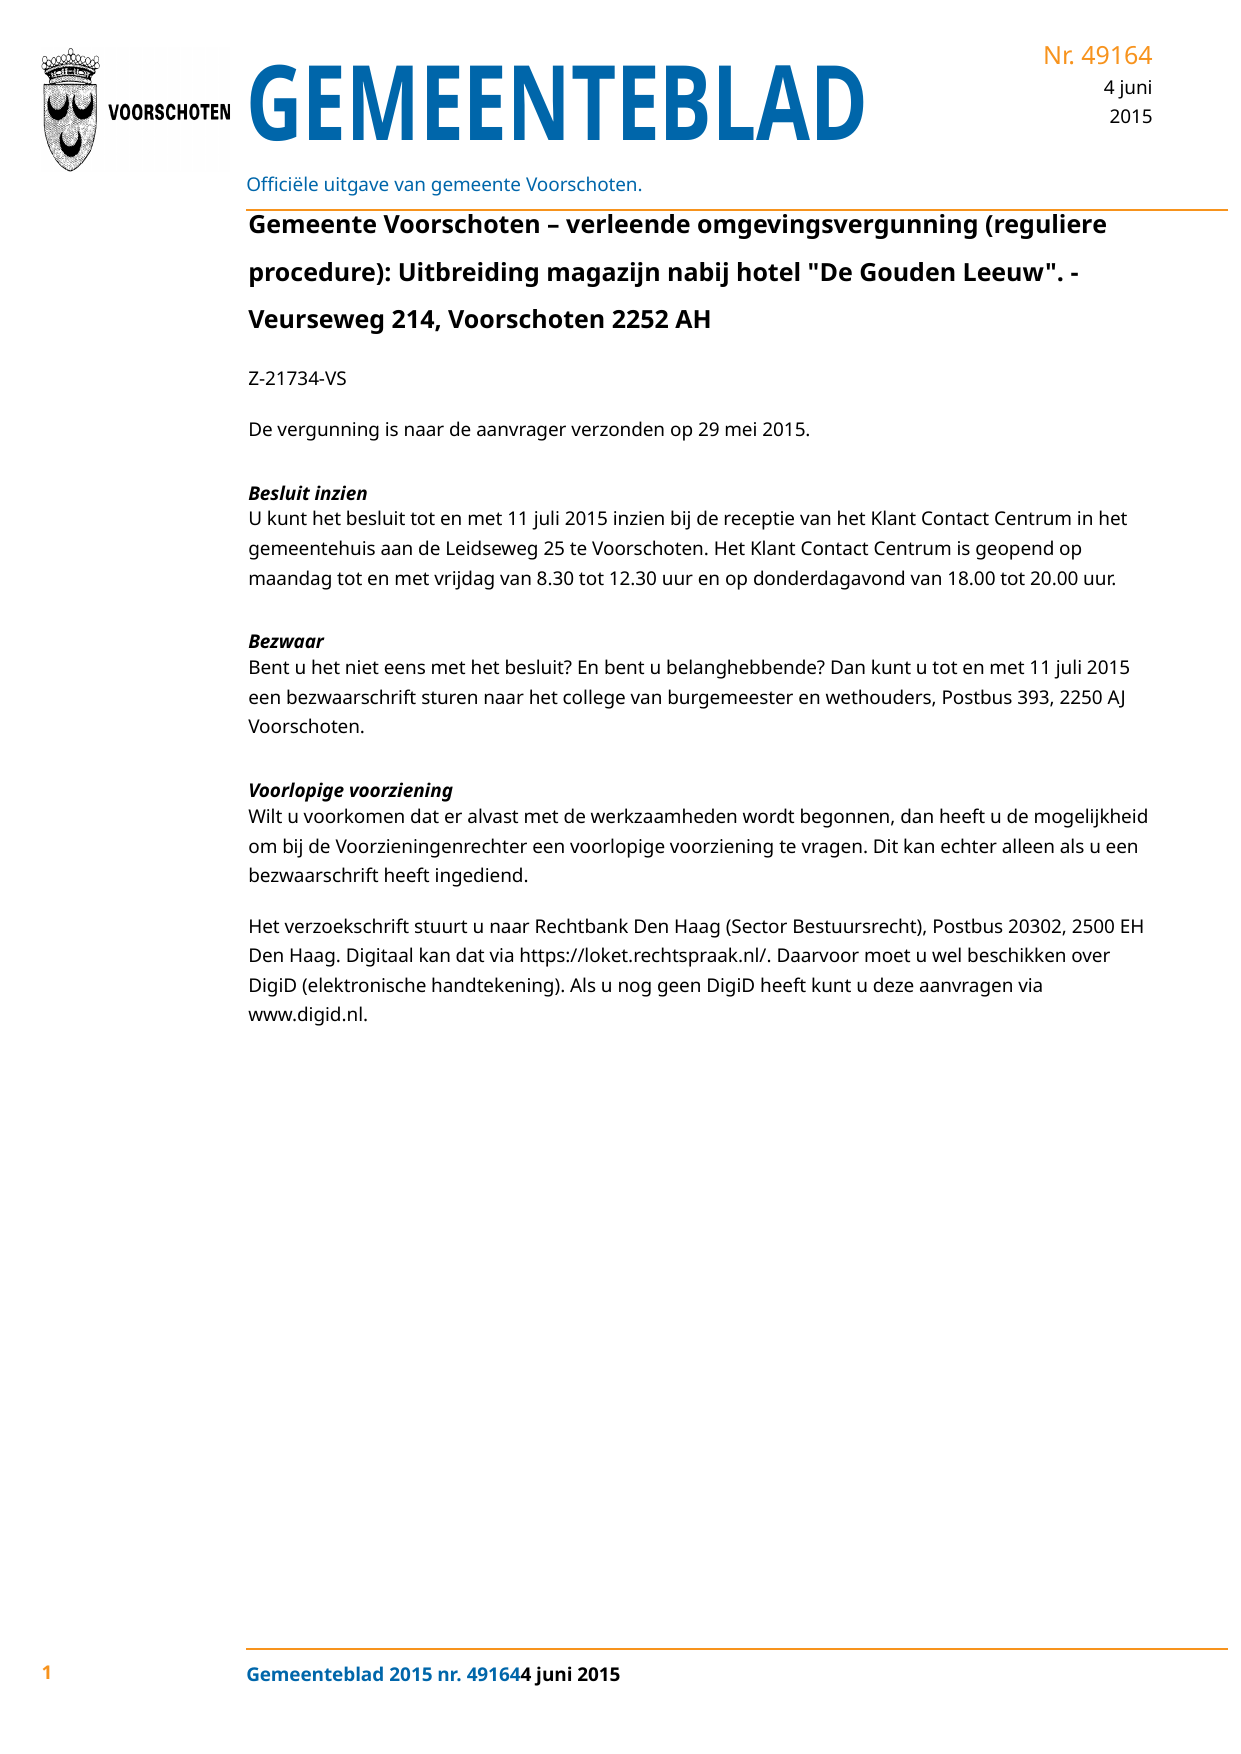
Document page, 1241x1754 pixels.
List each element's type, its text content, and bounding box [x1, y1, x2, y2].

text Bezwaar [248, 629, 1152, 654]
text Gemeente Voorschoten – verleende omgevingsvergunning (reguliere procedure): Uitbreiding magazijn nabij hotel "De Gouden Leeuw". - Veurseweg 214, Voorschoten 2252 AH [248, 211, 1152, 336]
picture [41, 47, 231, 172]
text Het verzoekschrift stuurt u naar Rechtbank Den Haag (Sector Bestuursrecht), Postbus 20302, 2500 EH Den Haag. Digitaal kan dat via https://loket.rechtspraak.nl/. Daarvoor moet u wel beschikken over DigiD (elektronische handtekening). Als u nog geen DigiD heeft kunt u deze aanvragen via www.digid.nl. [248, 913, 1152, 1027]
text De vergunning is naar de aanvrager verzonden op 29 mei 2015. [248, 416, 1152, 442]
text U kunt het besluit tot en met 11 juli 2015 inzien bij de receptie van het Klant Contact Centrum in het gemeentehuis aan de Leidseweg 25 te Voorschoten. Het Klant Contact Centrum is geopend op maandag tot en met vrijdag van 8.30 tot 12.30 uur en op donderdagavond van 18.00 tot 20.00 uur. [248, 506, 1152, 591]
text Z-21734-VS [248, 366, 1152, 391]
text Voorlopige voorziening [248, 778, 1152, 803]
text Bent u het niet eens met het besluit? En bent u belanghebbende? Dan kunt u tot en met 11 juli 2015 een bezwaarschrift sturen naar het college van burgemeester en wethouders, Postbus 393, 2250 AJ Voorschoten. [248, 654, 1152, 739]
text Besluit inzien [248, 480, 1152, 506]
text Wilt u voorkomen dat er alvast met de werkzaamheden wordt begonnen, dan heeft u de mogelijkheid om bij de Voorzieningenrechter een voorlopige voorziening te vragen. Dit kan echter alleen als u een bezwaarschrift heeft ingediend. [248, 803, 1152, 888]
